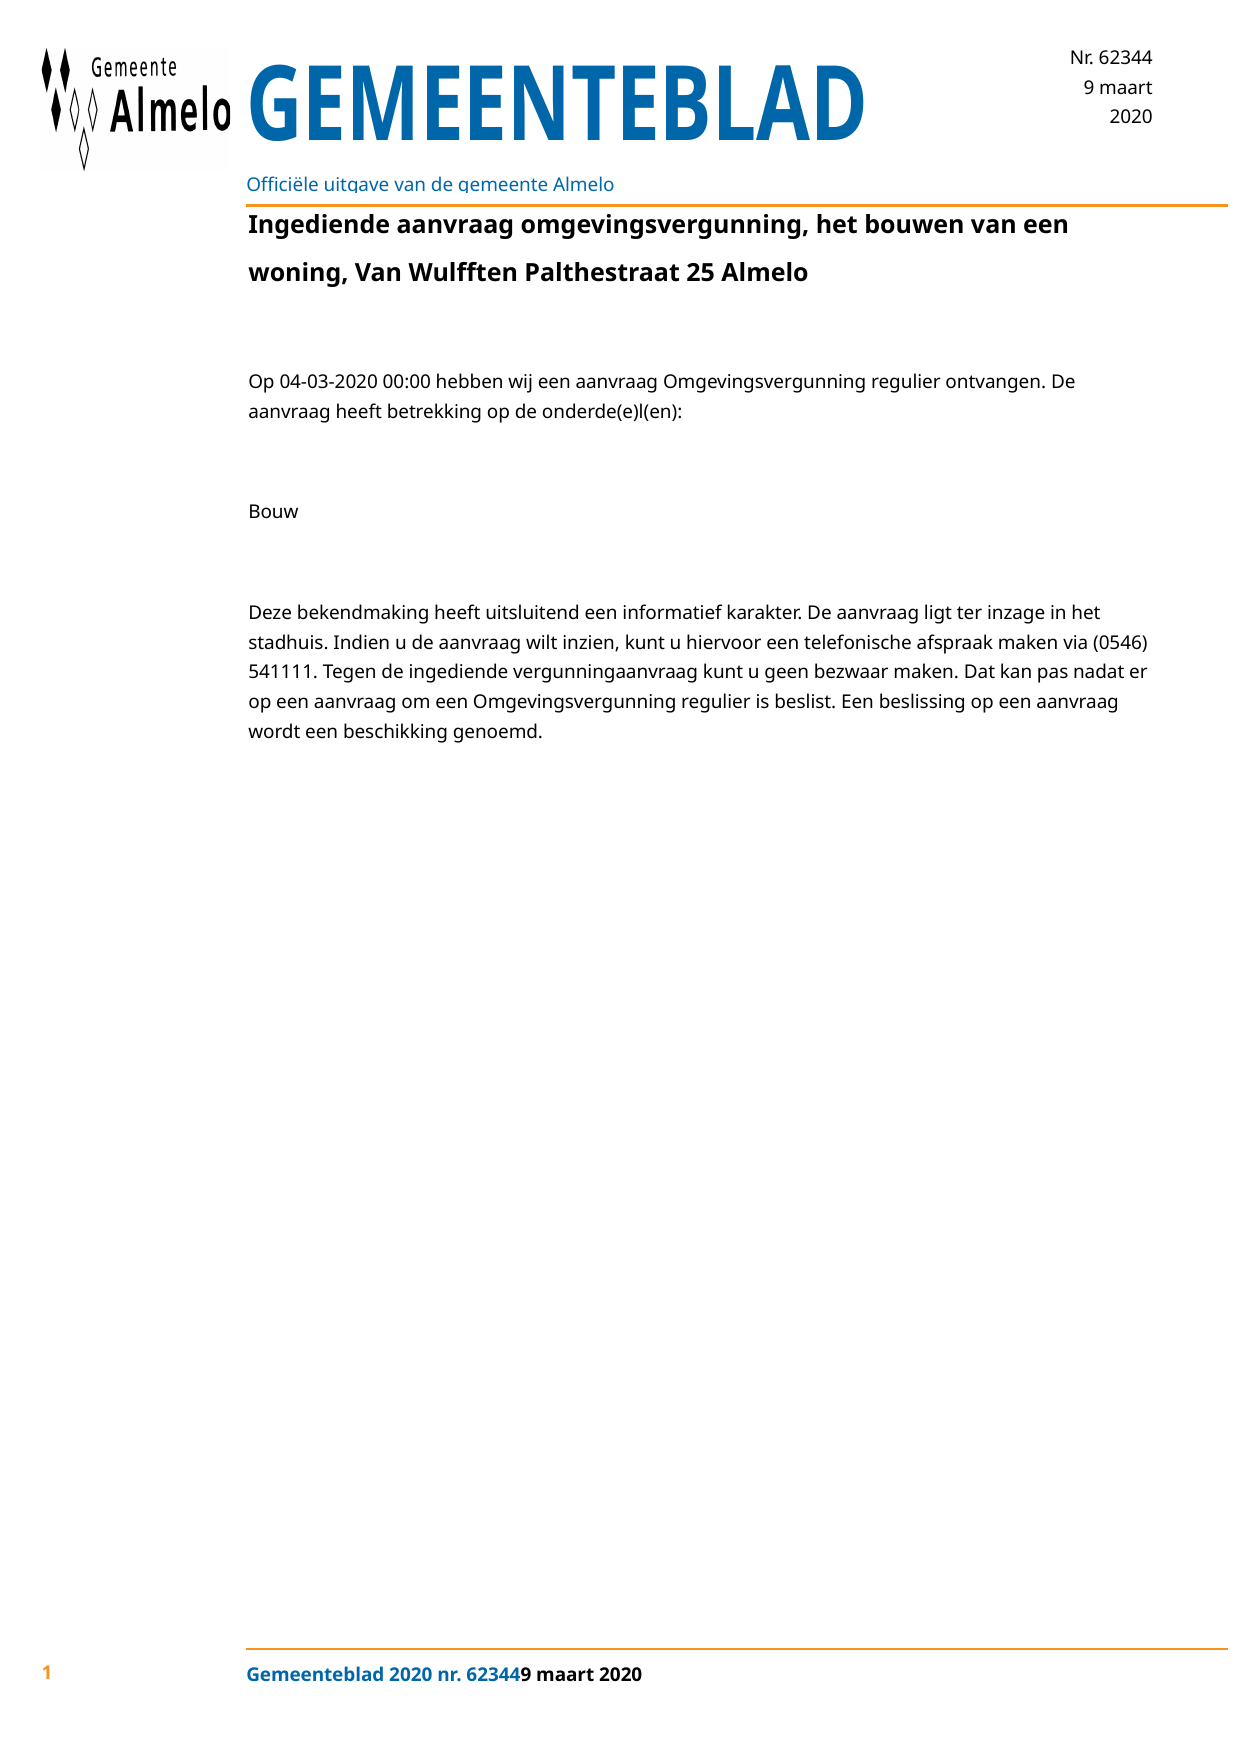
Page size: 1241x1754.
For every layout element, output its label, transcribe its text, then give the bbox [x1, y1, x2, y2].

text Op 04-03-2020 00:00 hebben wij een aanvraag Omgevingsvergunning regulier ontvangen. De aanvraag heeft betrekking op de onderde(e)l(en): [248, 368, 1152, 424]
text Deze bekendmaking heeft uitsluitend een informatief karakter. De aanvraag ligt ter inzage in het stadhuis. Indien u de aanvraag wilt inzien, kunt u hiervoor een telefonische afspraak maken via (0546) 541111. Tegen de ingediende vergunningaanvraag kunt u geen bezwaar maken. Dat kan pas nadat er op een aanvraag om een Omgevingsvergunning regulier is beslist. Een beslissing op een aanvraag wordt een beschikking genoemd. [248, 599, 1152, 744]
picture [41, 47, 231, 172]
text Ingediende aanvraag omgevingsvergunning, het bouwen van een woning, Van Wulfften Palthestraat 25 Almelo [248, 207, 1152, 288]
text Bouw [248, 499, 1152, 524]
